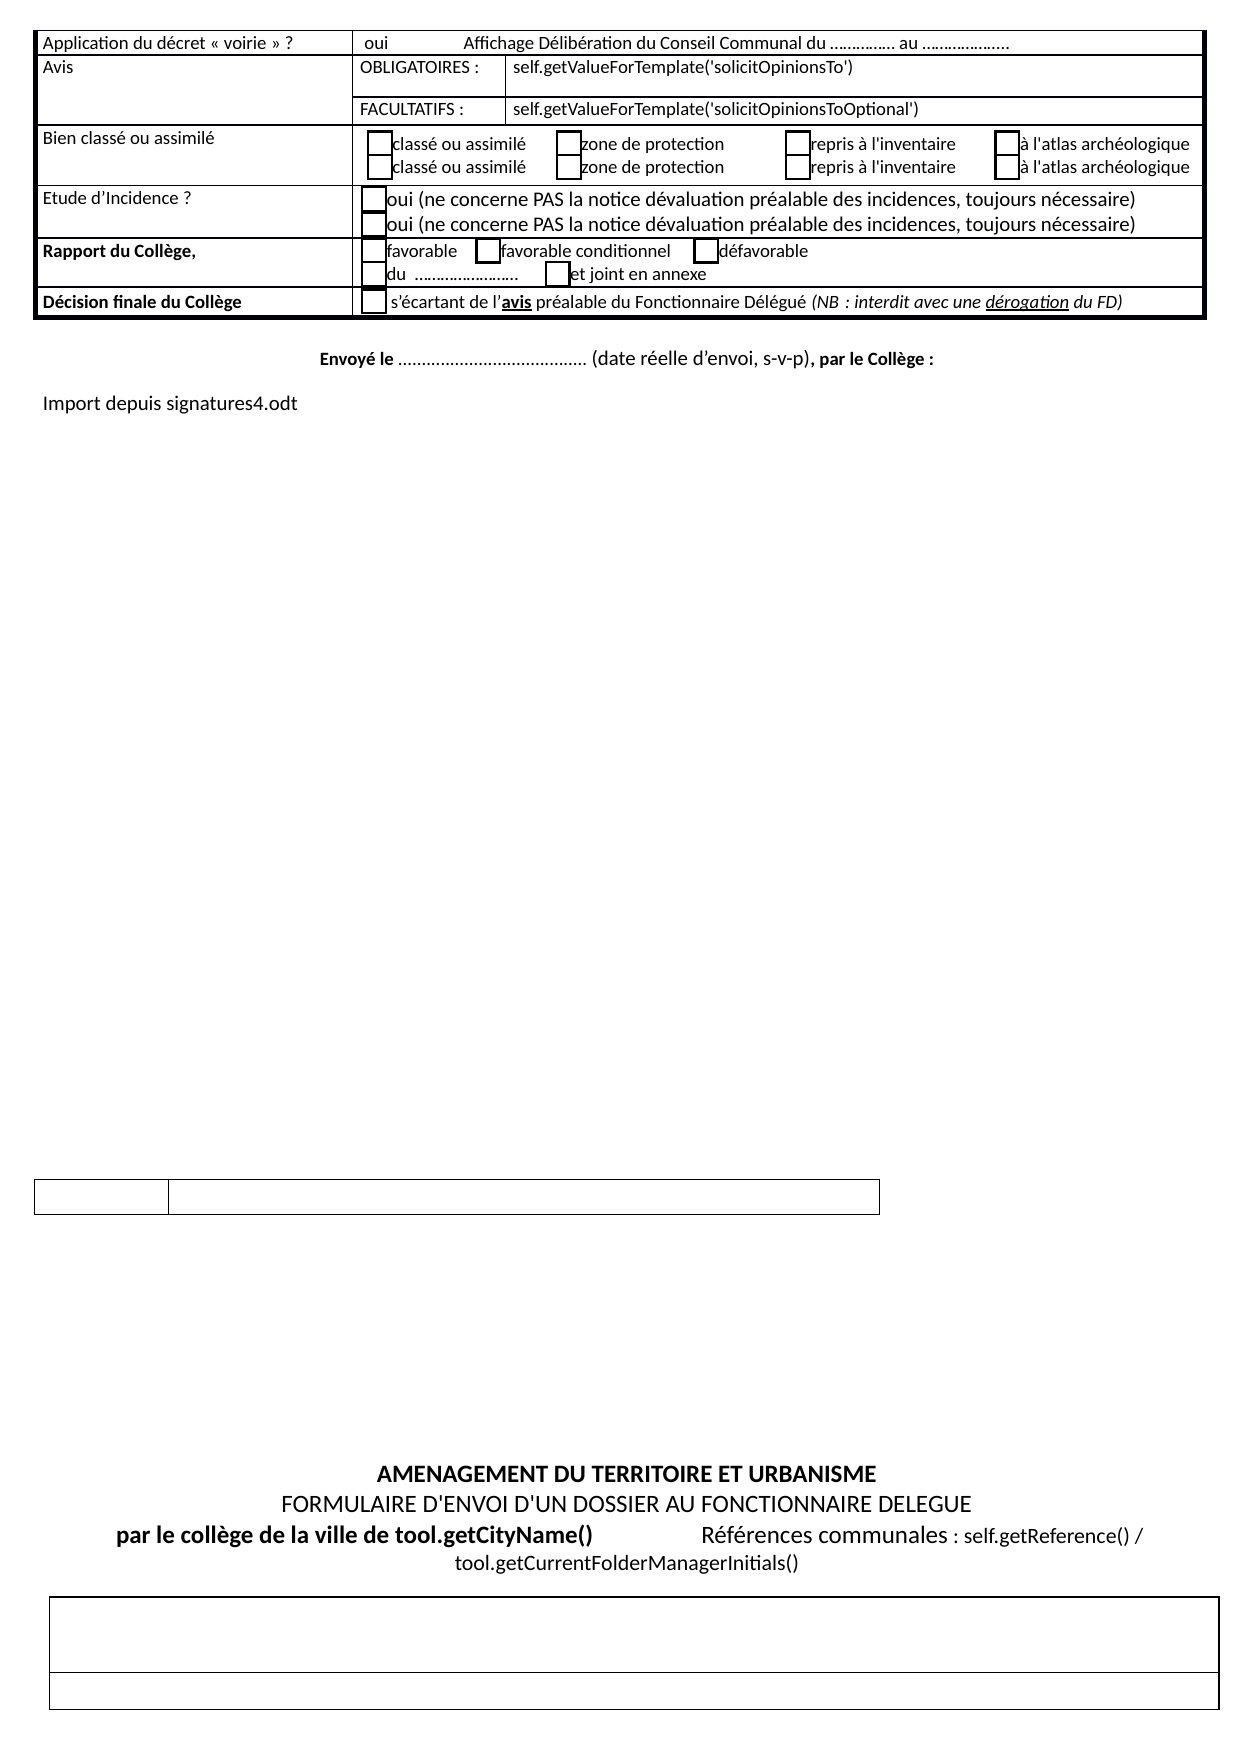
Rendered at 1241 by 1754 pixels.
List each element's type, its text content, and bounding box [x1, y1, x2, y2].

table_cell Etude d’Incidence ? [38, 186, 352, 237]
table_cell [50, 1635, 653, 1672]
table_cell Décision finale du Collège [38, 288, 352, 315]
table_cell favorable conditionnel [501, 239, 692, 262]
table_cell défavorable [719, 239, 1202, 262]
table_cell oui Affichage Délibération du Conseil Communal du …………… au ……………….. [353, 31, 1202, 54]
table_cell FACULTATIFS : [353, 98, 505, 124]
table_header [169, 1180, 879, 1213]
title AMENAGEMENT DU TERRITOIRE ET URBANISME [43, 1458, 1211, 1488]
table_cell [353, 126, 1202, 185]
table_cell s’écartant de l’avis préalable du Fonctionnaire Délégué (NB : interdit avec une dérogation du FD) [353, 288, 1202, 315]
table_header classé ou assimilé classé ou assimilé [360, 126, 549, 184]
table_cell [653, 1635, 1218, 1672]
table_cell Bien classé ou assimilé [38, 126, 352, 185]
table_header [35, 1180, 168, 1213]
table_cell Rapport du Collège, [38, 239, 352, 262]
text Import depuis signatures4.odt [43, 391, 1211, 416]
table_cell [38, 262, 352, 286]
table_cell et joint en annexe [571, 262, 1202, 286]
table_cell Application du décret « voirie » ? [38, 31, 352, 54]
table_cell self.getValueForTemplate('solicitOpinionsTo') [506, 56, 1202, 96]
table_cell Avis [38, 56, 352, 124]
table_cell self.getValueForTemplate('solicitOpinionsToOptional') [506, 98, 1202, 124]
table_cell OBLIGATOIRES : [353, 56, 505, 96]
title FORMULAIRE D'ENVOI D'UN DOSSIER AU FONCTIONNAIRE DELEGUE [43, 1488, 1211, 1519]
table_header repris à l'inventaire repris à l'inventaire [778, 126, 987, 184]
table_cell favorable [387, 239, 474, 262]
table_header zone de protection zone de protection [549, 126, 778, 184]
table_cell [50, 1673, 1218, 1709]
table_header à l'atlas archéologique à l'atlas archéologique [988, 126, 1197, 184]
title par le collège de la ville de tool.getCityName() Références communales : self.getReference() / tool.getCurrentFolderManagerInitials() [43, 1519, 1211, 1576]
table_cell du …………………… [387, 262, 544, 286]
table_header [50, 1598, 1218, 1635]
text Envoyé le ........................................ (date réelle d’envoi, s-v-p), par le Collège : [43, 345, 1211, 370]
table_cell oui (ne concerne PAS la notice dévaluation préalable des incidences, toujours nécessaire) oui (ne concerne PAS la notice dévaluation préalable des incidences, toujours nécessaire) [387, 186, 1202, 237]
